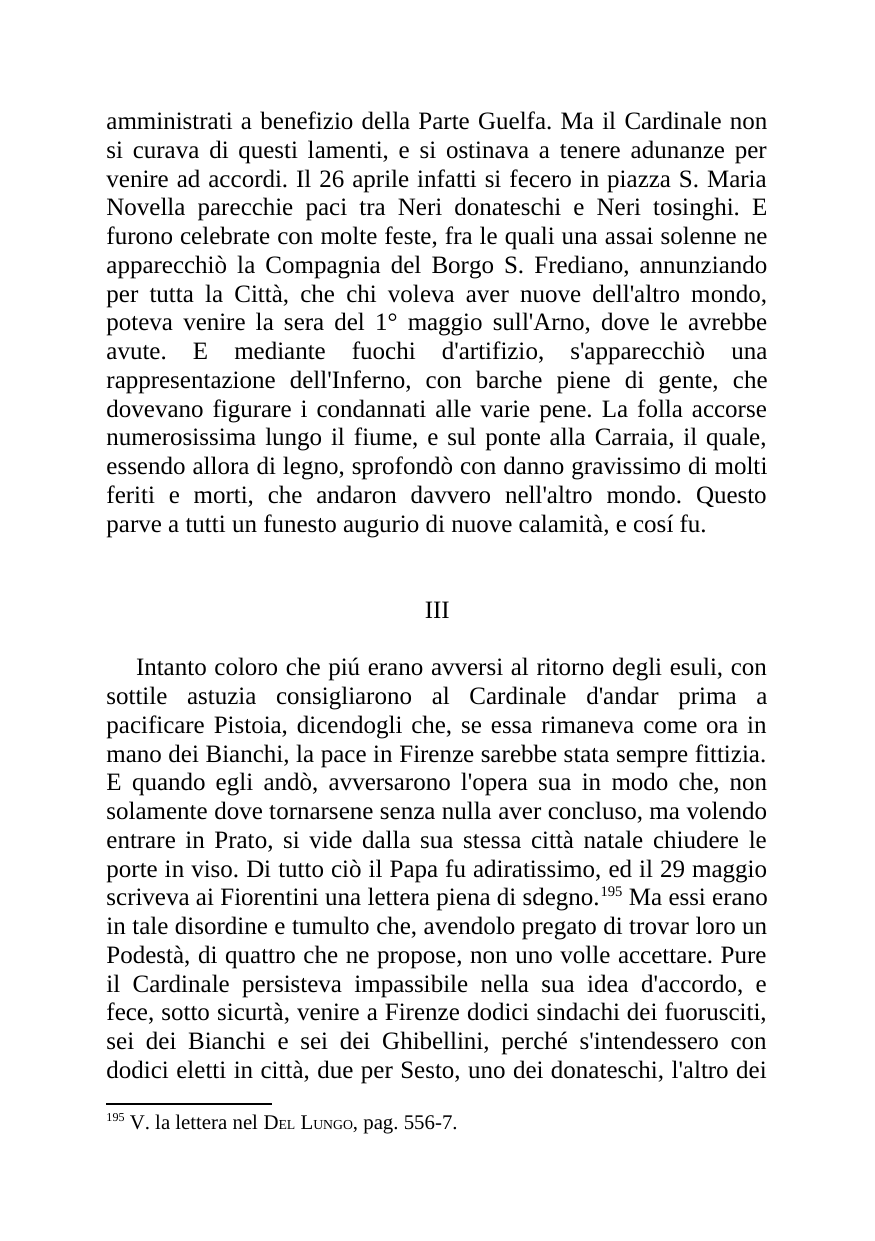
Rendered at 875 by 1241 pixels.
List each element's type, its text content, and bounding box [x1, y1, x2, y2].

text Intanto coloro che piú erano avversi al ritorno degli esuli, con sottile astuzia consigliarono al Cardinale d'andar prima a pacificare Pistoia, dicendogli che, se essa rimaneva come ora in mano dei Bianchi, la pace in Firenze sarebbe stata sempre fittizia. E quando egli andò, avversarono l'opera sua in modo che, non solamente dove tornarsene senza nulla aver concluso, ma volendo entrare in Prato, si vide dalla sua stessa città natale chiudere le porte in viso. Di tutto ciò il Papa fu adiratissimo, ed il 29 maggio scriveva ai Fiorentini una lettera piena di sdegno. Ma essi erano in tale disordine e tumulto che, avendolo pregato di trovar loro un Podestà, di quattro che ne propose, non uno volle accettare. Pure il Cardinale persisteva impassibile nella sua idea d'accordo, e fece, sotto sicurtà, venire a Firenze dodici sindachi dei fuorusciti, sei dei Bianchi e sei dei Ghibellini, perché s'intendessero con dodici eletti in città, due per Sesto, uno dei donateschi, l'altro dei [106, 652, 768, 1084]
text V. la lettera nel Del Lungo, pag. 556-7. [106, 1110, 768, 1134]
text III [106, 595, 768, 624]
text amministrati a benefizio della Parte Guelfa. Ma il Cardinale non si curava di questi lamenti, e si ostinava a tenere adunanze per venire ad accordi. Il 26 aprile infatti si fecero in piazza S. Maria Novella parecchie paci tra Neri donateschi e Neri tosinghi. E furono celebrate con molte feste, fra le quali una assai solenne ne apparecchiò la Compagnia del Borgo S. Frediano, annunziando per tutta la Città, che chi voleva aver nuove dell'altro mondo, poteva venire la sera del 1° maggio sull'Arno, dove le avrebbe avute. E mediante fuochi d'artifizio, s'apparecchiò una rappresentazione dell'Inferno, con barche piene di gente, che dovevano figurare i condannati alle varie pene. La folla accorse numerosissima lungo il fiume, e sul ponte alla Carraia, il quale, essendo allora di legno, sprofondò con danno gravissimo di molti feriti e morti, che andaron davvero nell'altro mondo. Questo parve a tutti un funesto augurio di nuove calamità, e cosí fu. [106, 106, 768, 537]
